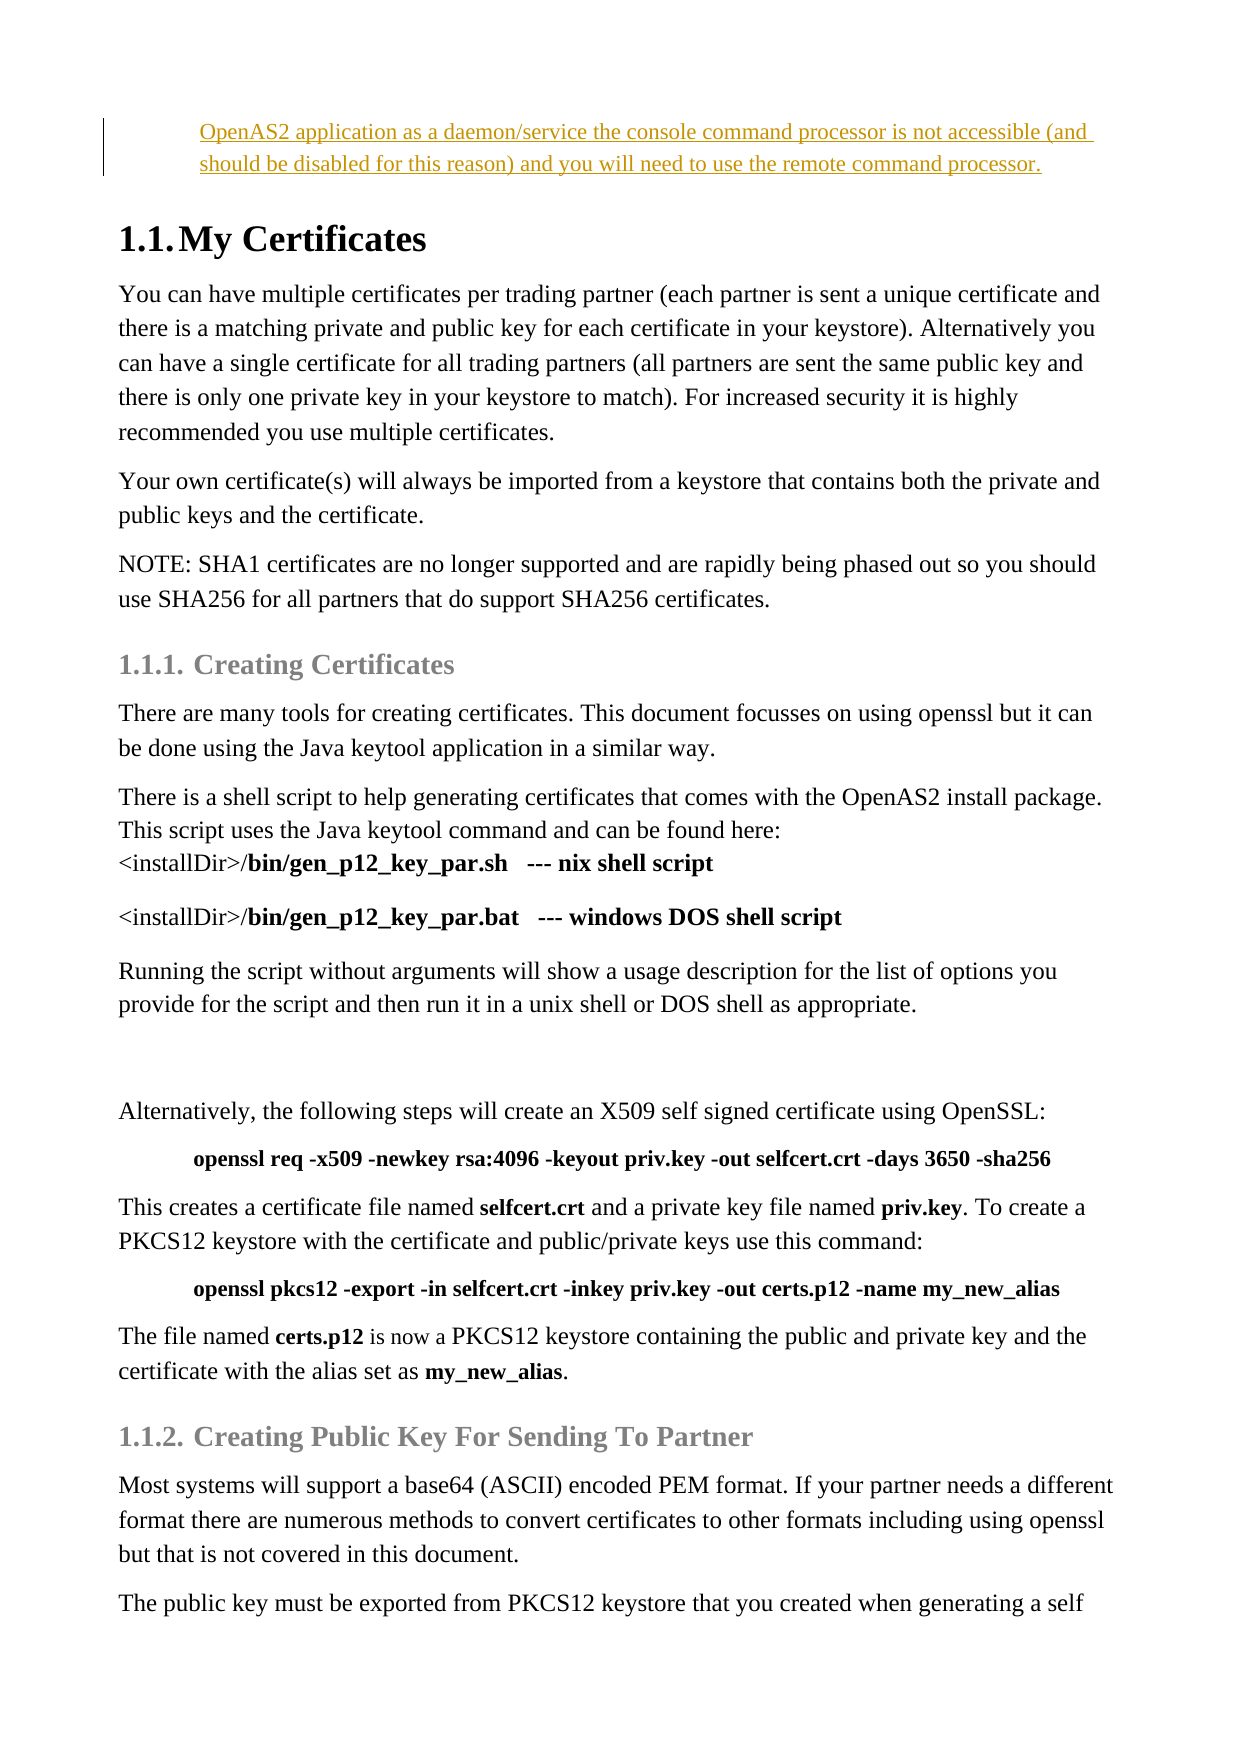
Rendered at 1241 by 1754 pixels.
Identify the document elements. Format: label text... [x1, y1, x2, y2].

list Creating Public Key For Sending To Partner [118, 1419, 1122, 1453]
text Running the script without arguments will show a usage description for the list of options you provide for the script and then run it in a unix shell or DOS shell as appropriate. [118, 956, 1122, 1017]
text Alternatively, the following steps will create an X509 self signed certificate using OpenSSL: [118, 1096, 1122, 1125]
list OpenAS2 application as a daemon/service the console command processor is not accessible (and should be disabled for this reason) and you will need to use the remote command processor. [162, 118, 1122, 176]
text openssl pkcs12 -export -in selfcert.crt -inkey priv.key -out certs.p12 -name my_new_alias [193, 1275, 1122, 1302]
text There are many tools for creating certificates. This document focusses on using openssl but it can be done using the Java keytool application in a similar way. [118, 698, 1122, 762]
text There is a shell script to help generating certificates that comes with the OpenAS2 install package. This script uses the Java keytool command and can be found here: <installDir>/bin/gen_p12_key_par.sh --- nix shell script [118, 782, 1122, 877]
list Creating Certificates [118, 647, 1122, 681]
text The public key must be exported from PKCS12 keystore that you created when generating a self [118, 1588, 1122, 1617]
text You can have multiple certificates per trading partner (each partner is sent a unique certificate and there is a matching private and public key for each certificate in your keystore). Alternatively you can have a single certificate for all trading partners (all partners are sent the same public key and there is only one private key in your keystore to match). For increased security it is highly recommended you use multiple certificates. [118, 279, 1122, 445]
text Most systems will support a base64 (ASCII) encoded PEM format. If your partner needs a different format there are numerous methods to convert certificates to other formats including using openssl but that is not covered in this document. [118, 1471, 1122, 1568]
text This creates a certificate file named selfcert.crt and a private key file named priv.key. To create a PKCS12 keystore with the certificate and public/private keys use this command: [118, 1192, 1122, 1255]
text The file named certs.p12 is now a PKCS12 keystore containing the public and private key and the certificate with the alias set as my_new_alias. [118, 1321, 1122, 1384]
list My Certificates [118, 217, 1122, 260]
text NOTE: SHA1 certificates are no longer supported and are rapidly being phased out so you should use SHA256 for all partners that do support SHA256 certificates. [118, 549, 1122, 612]
text Your own certificate(s) will always be imported from a keystore that contains both the private and public keys and the certificate. [118, 466, 1122, 529]
text openssl req -x509 -newkey rsa:4096 -keyout priv.key -out selfcert.crt -days 3650 -sha256 [193, 1146, 1122, 1172]
text <installDir>/bin/gen_p12_key_par.bat --- windows DOS shell script [118, 902, 1122, 931]
